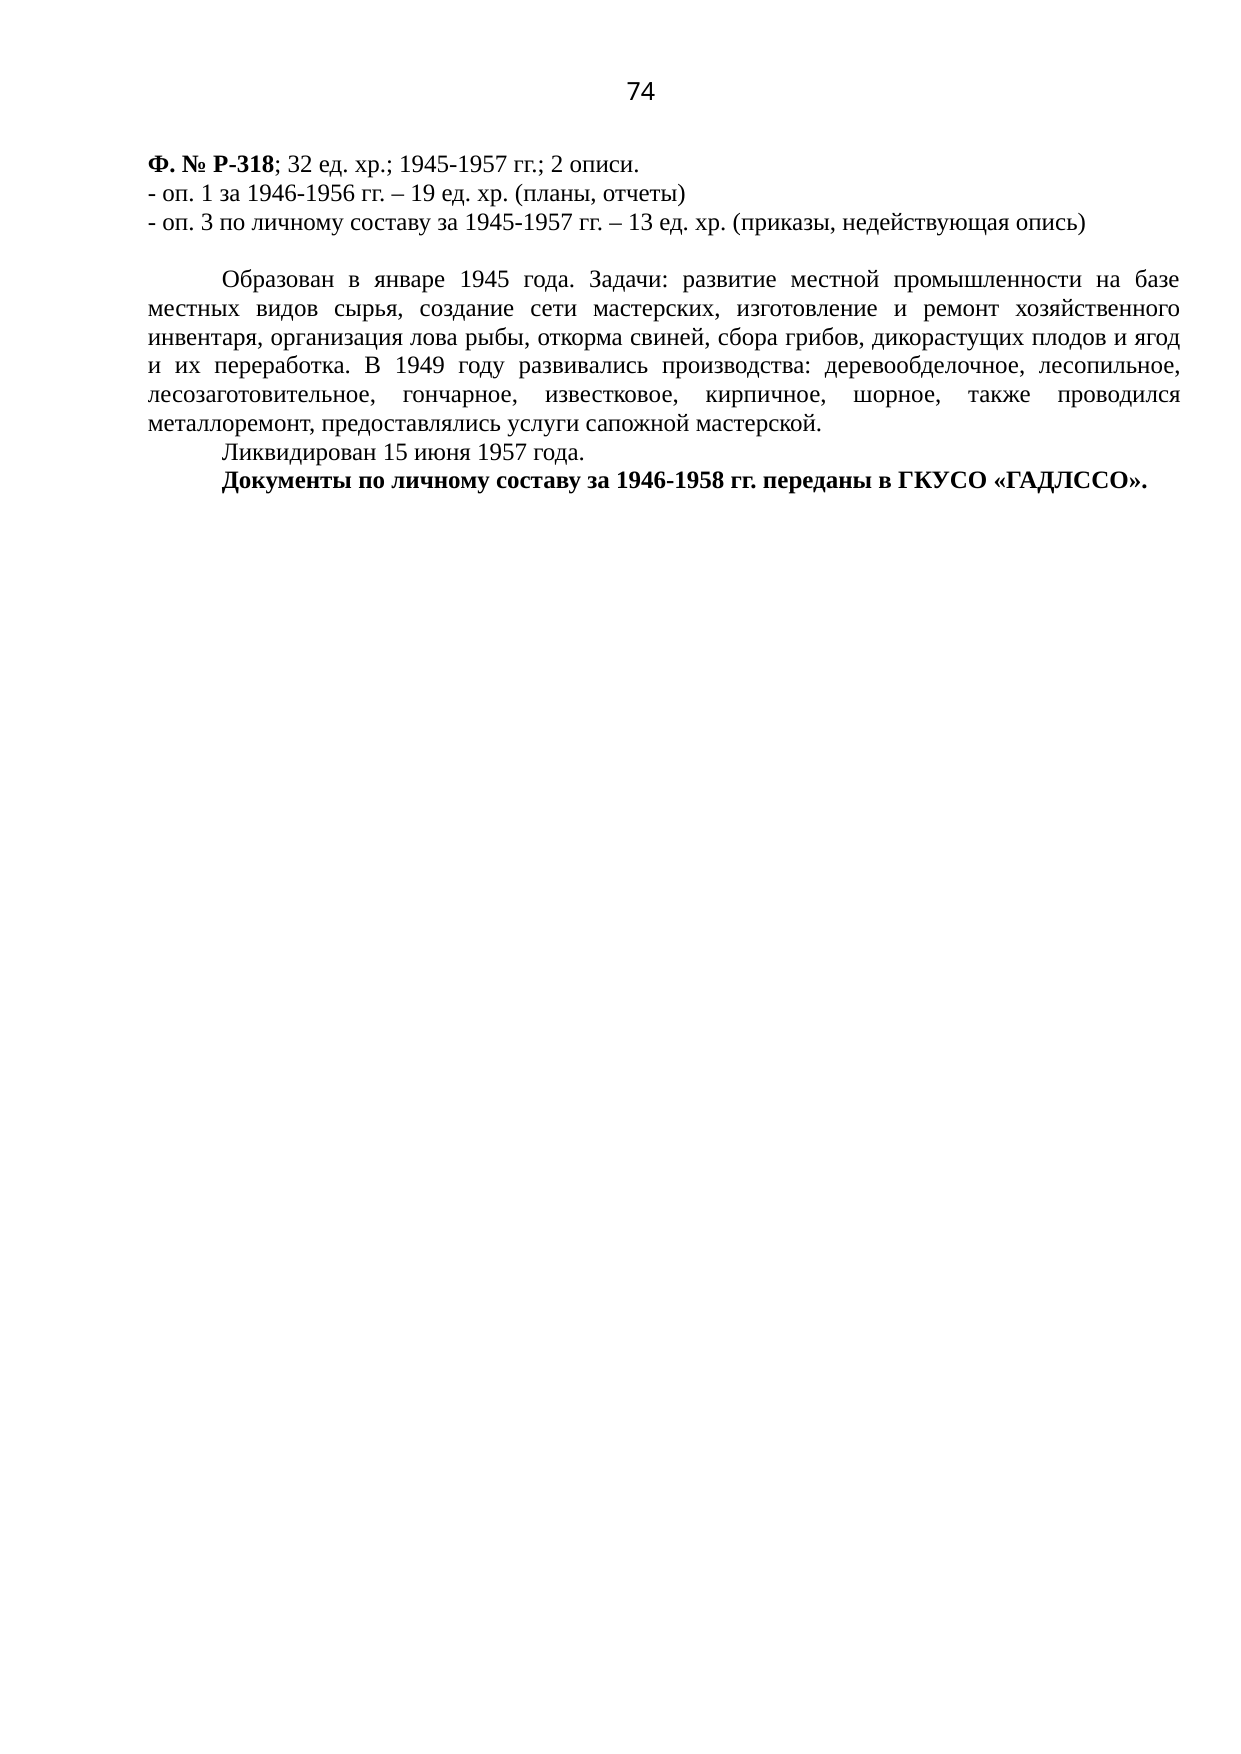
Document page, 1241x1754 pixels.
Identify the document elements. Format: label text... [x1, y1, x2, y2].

text Ликвидирован 15 июня 1957 года. [148, 437, 1181, 466]
text - оп. 3 по личному составу за 1945-1957 гг. – 13 ед. хр. (приказы, недействующая опись) [148, 207, 1181, 236]
text - оп. 1 за 1946-1956 гг. – 19 ед. хр. (планы, отчеты) [148, 178, 1181, 207]
text Ф. № Р-318; 32 ед. хр.; 1945-1957 гг.; 2 описи. [148, 149, 1181, 178]
text Документы по личному составу за 1946-1958 гг. переданы в ГКУСО «ГАДЛССО». [148, 466, 1181, 494]
text Образован в январе 1945 года. Задачи: развитие местной промышленности на базе местных видов сырья, создание сети мастерских, изготовление и ремонт хозяйственного инвентаря, организация лова рыбы, откорма свиней, сбора грибов, дикорастущих плодов и ягод и их переработка. В 1949 году развивались производства: деревообделочное, лесопильное, лесозаготовительное, гончарное, известковое, кирпичное, шорное, также проводился металлоремонт, предоставлялись услуги сапожной мастерской. [148, 264, 1181, 437]
